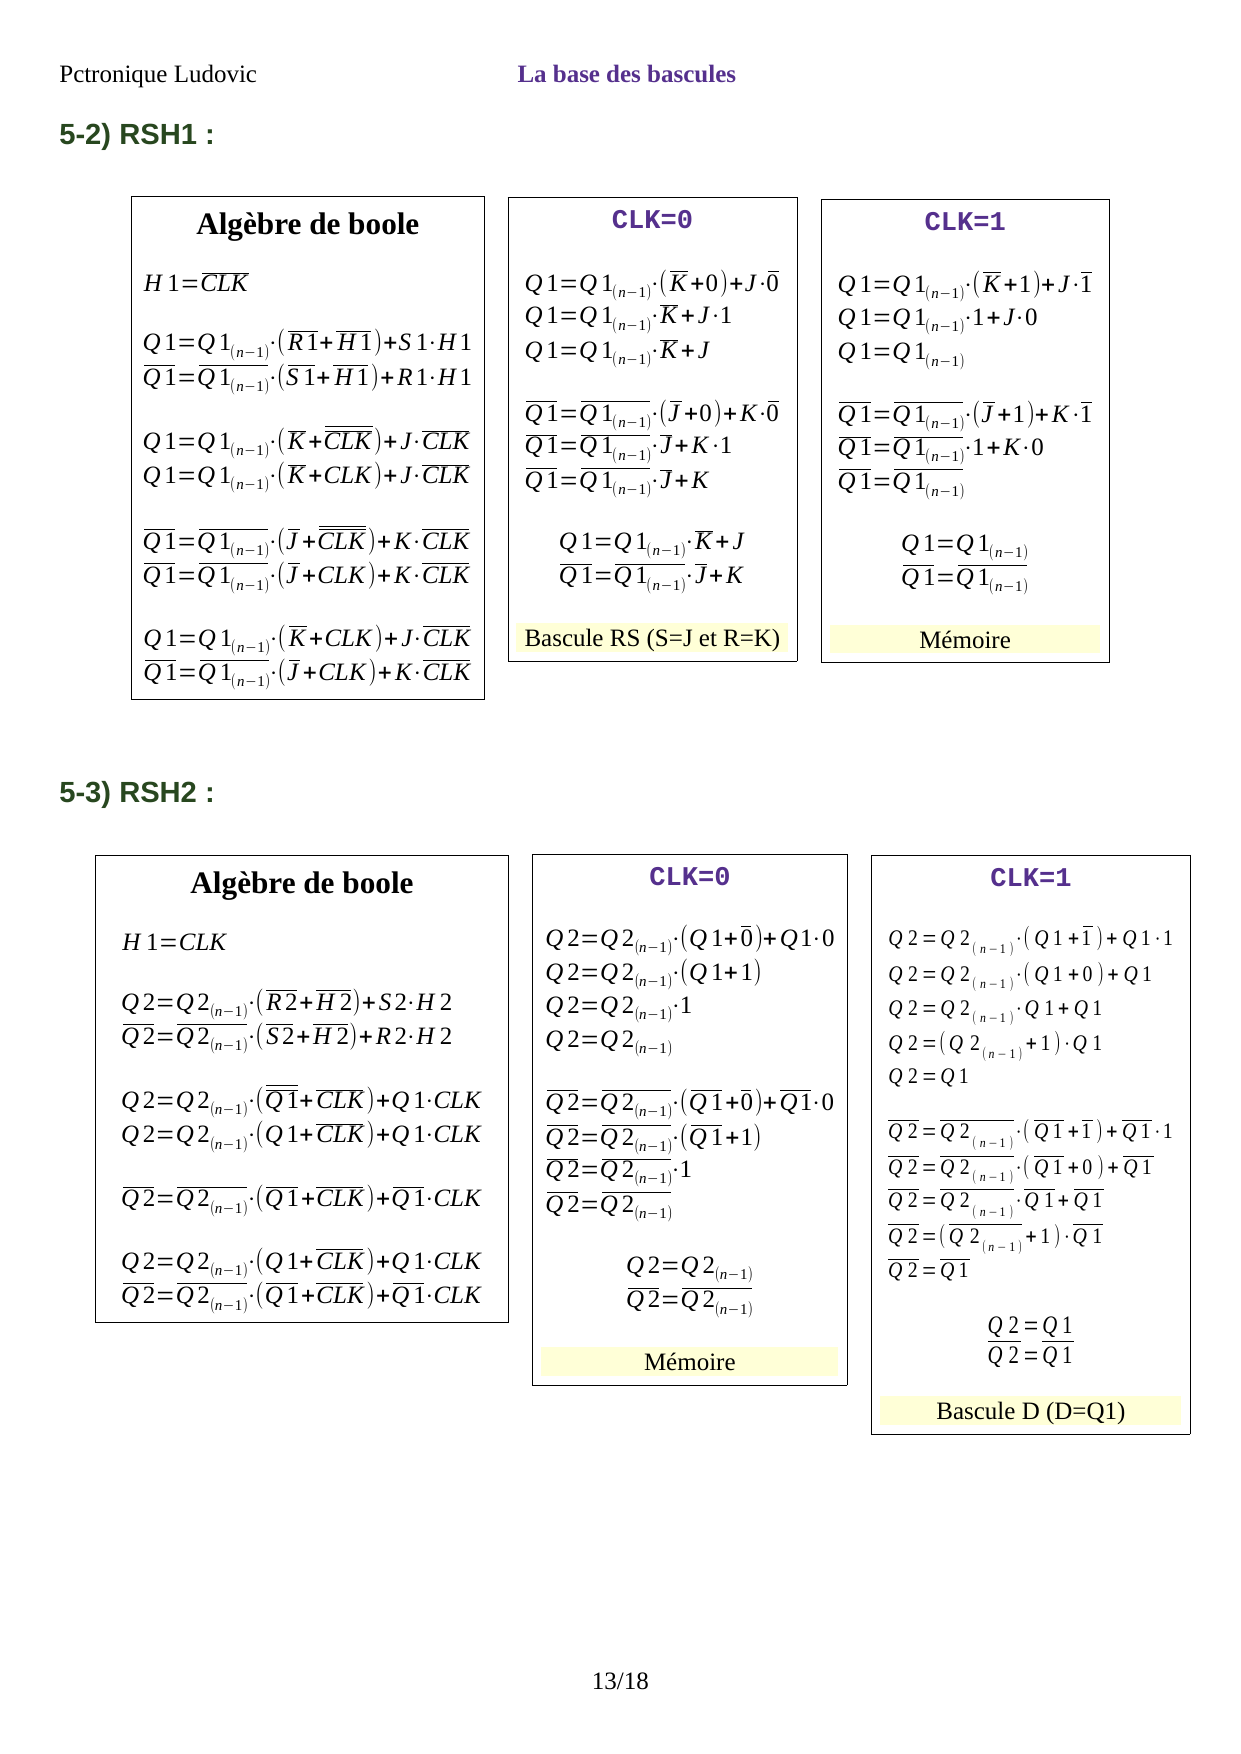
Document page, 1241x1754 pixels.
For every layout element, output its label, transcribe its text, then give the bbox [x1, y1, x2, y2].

subtitle 5-2) RSH1 : [59, 117, 1181, 151]
text Bascule RS (S=J et R=K) [516, 623, 788, 652]
text Algèbre de boole [140, 205, 475, 241]
text CLK=1 [830, 208, 1100, 238]
text Bascule D (D=Q1) [880, 1396, 1181, 1425]
text Algèbre de boole [104, 864, 499, 900]
text CLK=1 [880, 864, 1181, 894]
subtitle 5-3) RSH2 : [59, 775, 1181, 809]
text CLK=0 [541, 863, 838, 894]
text CLK=0 [516, 206, 788, 237]
text Mémoire [830, 625, 1100, 653]
text Mémoire [541, 1347, 838, 1376]
